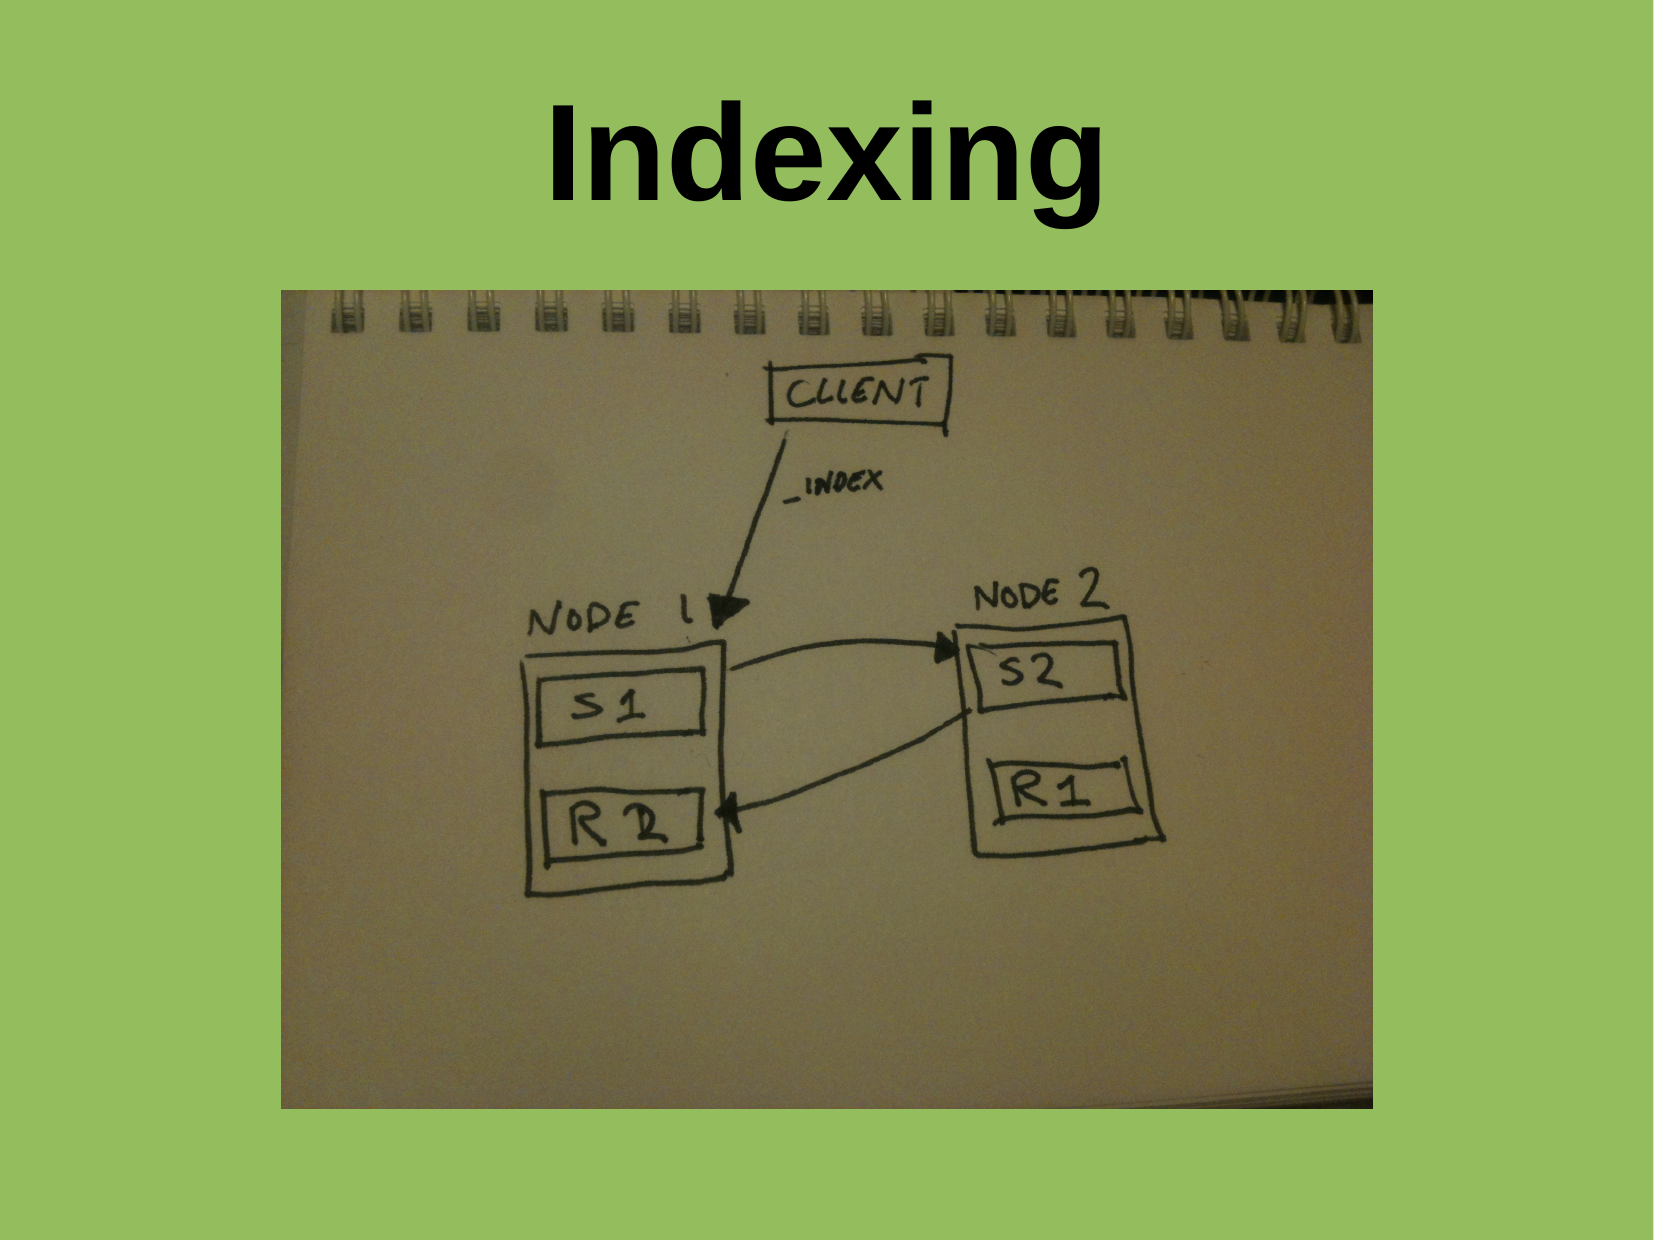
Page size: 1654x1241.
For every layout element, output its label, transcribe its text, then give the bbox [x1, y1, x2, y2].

title Indexing [82, 49, 1571, 257]
picture [281, 290, 1373, 1109]
